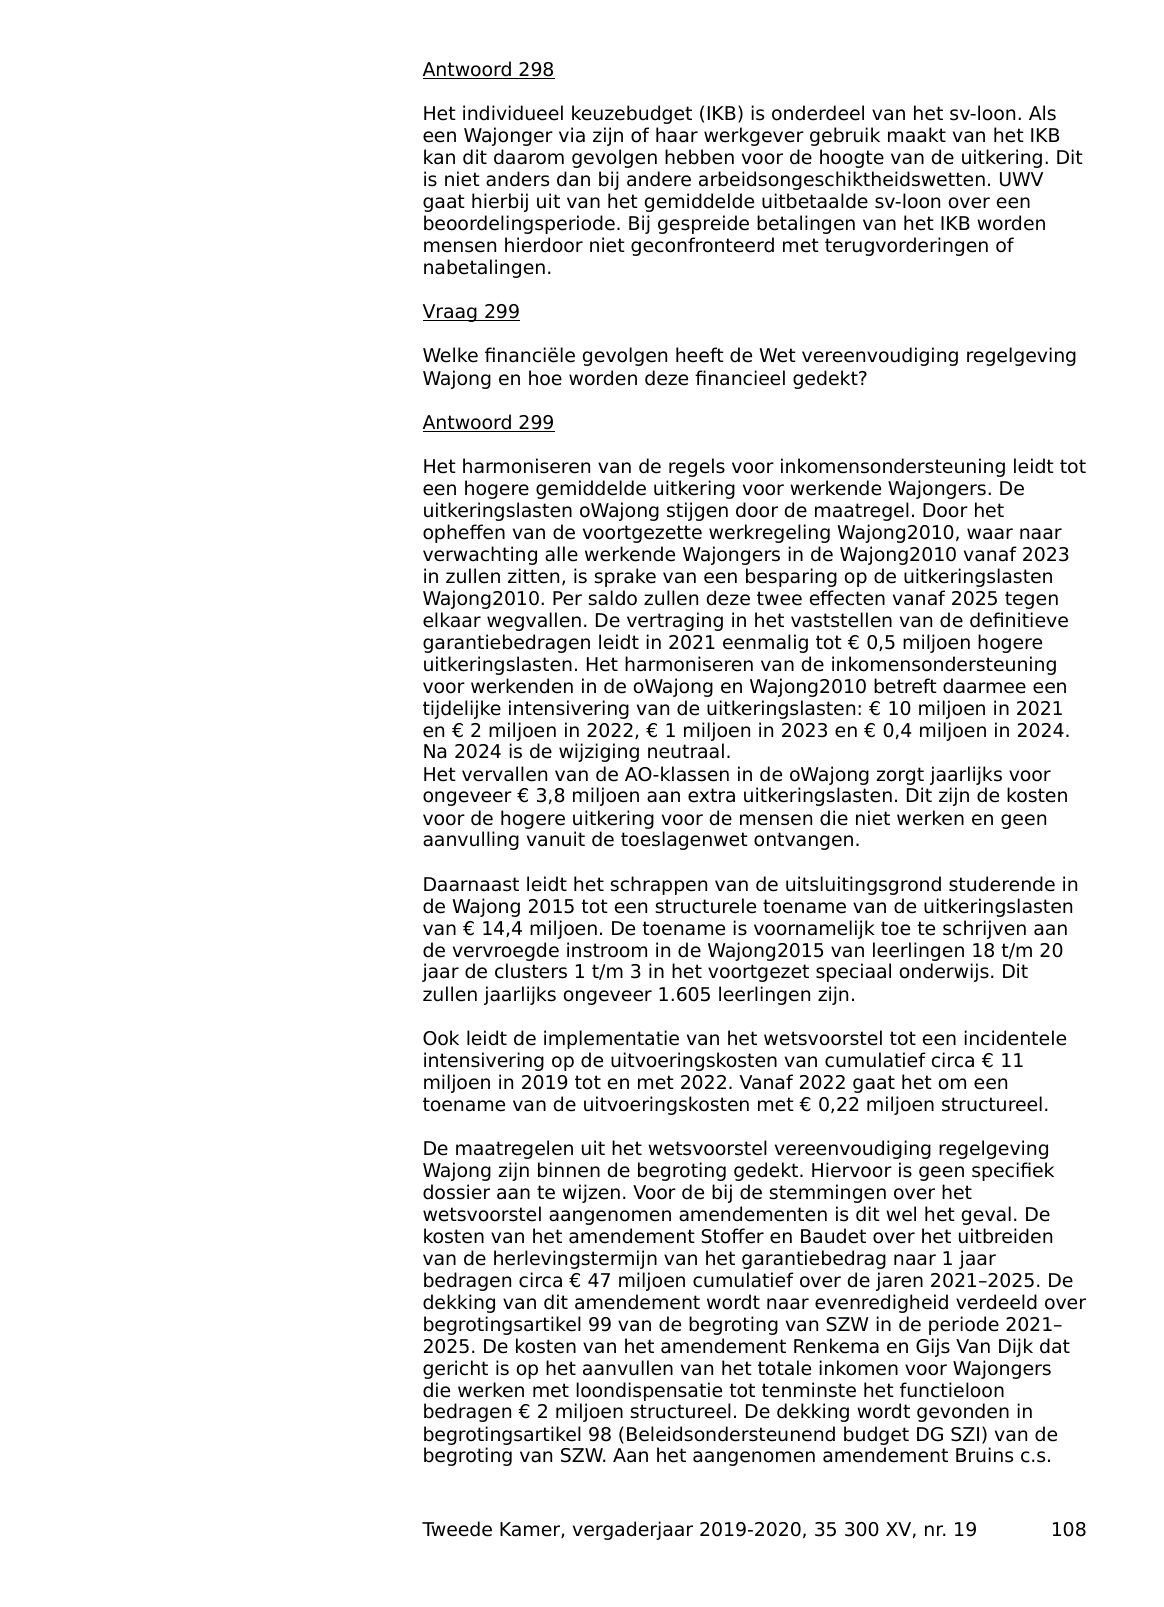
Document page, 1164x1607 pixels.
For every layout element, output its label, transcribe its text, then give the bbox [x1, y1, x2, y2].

subtitle Antwoord 298 [422, 59, 1087, 81]
text Het harmoniseren van de regels voor inkomensondersteuning leidt tot een hogere gemiddelde uitkering voor werkende Wajongers. De uitkeringslasten oWajong stijgen door de maatregel. Door het opheffen van de voortgezette werkregeling Wajong2010, waar naar verwachting alle werkende Wajongers in de Wajong2010 vanaf 2023 in zullen zitten, is sprake van een besparing op de uitkeringslasten Wajong2010. Per saldo zullen deze twee effecten vanaf 2025 tegen elkaar wegvallen. De vertraging in het vaststellen van de definitieve garantiebedragen leidt in 2021 eenmalig tot € 0,5 miljoen hogere uitkeringslasten. Het harmoniseren van de inkomensondersteuning voor werkenden in de oWajong en Wajong2010 betreft daarmee een tijdelijke intensivering van de uitkeringslasten: € 10 miljoen in 2021 en € 2 miljoen in 2022, € 1 miljoen in 2023 en € 0,4 miljoen in 2024. Na 2024 is de wijziging neutraal. [422, 456, 1087, 763]
text Welke financiële gevolgen heeft de Wet vereenvoudiging regelgeving Wajong en hoe worden deze financieel gedekt? [422, 345, 1087, 389]
text Daarnaast leidt het schrappen van de uitsluitingsgrond studerende in de Wajong 2015 tot een structurele toename van de uitkeringslasten van € 14,4 miljoen. De toename is voornamelijk toe te schrijven aan de vervroegde instroom in de Wajong2015 van leerlingen 18 t/m 20 jaar de clusters 1 t/m 3 in het voortgezet speciaal onderwijs. Dit zullen jaarlijks ongeveer 1.605 leerlingen zijn. [422, 873, 1087, 1005]
text Het vervallen van de AO-klassen in de oWajong zorgt jaarlijks voor ongeveer € 3,8 miljoen aan extra uitkeringslasten. Dit zijn de kosten voor de hogere uitkering voor de mensen die niet werken en geen aanvulling vanuit de toeslagenwet ontvangen. [422, 763, 1087, 851]
subtitle Vraag 299 [422, 301, 1087, 323]
text Het individueel keuzebudget (IKB) is onderdeel van het sv-loon. Als een Wajonger via zijn of haar werkgever gebruik maakt van het IKB kan dit daarom gevolgen hebben voor de hoogte van de uitkering. Dit is niet anders dan bij andere arbeidsongeschiktheidswetten. UWV gaat hierbij uit van het gemiddelde uitbetaalde sv-loon over een beoordelingsperiode. Bij gespreide betalingen van het IKB worden mensen hierdoor niet geconfronteerd met terugvorderingen of nabetalingen. [422, 103, 1087, 279]
text De maatregelen uit het wetsvoorstel vereenvoudiging regelgeving Wajong zijn binnen de begroting gedekt. Hiervoor is geen specifiek dossier aan te wijzen. Voor de bij de stemmingen over het wetsvoorstel aangenomen amendementen is dit wel het geval. De kosten van het amendement Stoffer en Baudet over het uitbreiden van de herlevingstermijn van het garantiebedrag naar 1 jaar bedragen circa € 47 miljoen cumulatief over de jaren 2021–2025. De dekking van dit amendement wordt naar evenredigheid verdeeld over begrotingsartikel 99 van de begroting van SZW in de periode 2021–2025. De kosten van het amendement Renkema en Gijs Van Dijk dat gericht is op het aanvullen van het totale inkomen voor Wajongers die werken met loondispensatie tot tenminste het functieloon bedragen € 2 miljoen structureel. De dekking wordt gevonden in begrotingsartikel 98 (Beleidsondersteunend budget DG SZI) van de begroting van SZW. Aan het aangenomen amendement Bruins c.s. [422, 1138, 1087, 1467]
text Ook leidt de implementatie van het wetsvoorstel tot een incidentele intensivering op de uitvoeringskosten van cumulatief circa € 11 miljoen in 2019 tot en met 2022. Vanaf 2022 gaat het om een toename van de uitvoeringskosten met € 0,22 miljoen structureel. [422, 1028, 1087, 1116]
subtitle Antwoord 299 [422, 412, 1087, 433]
